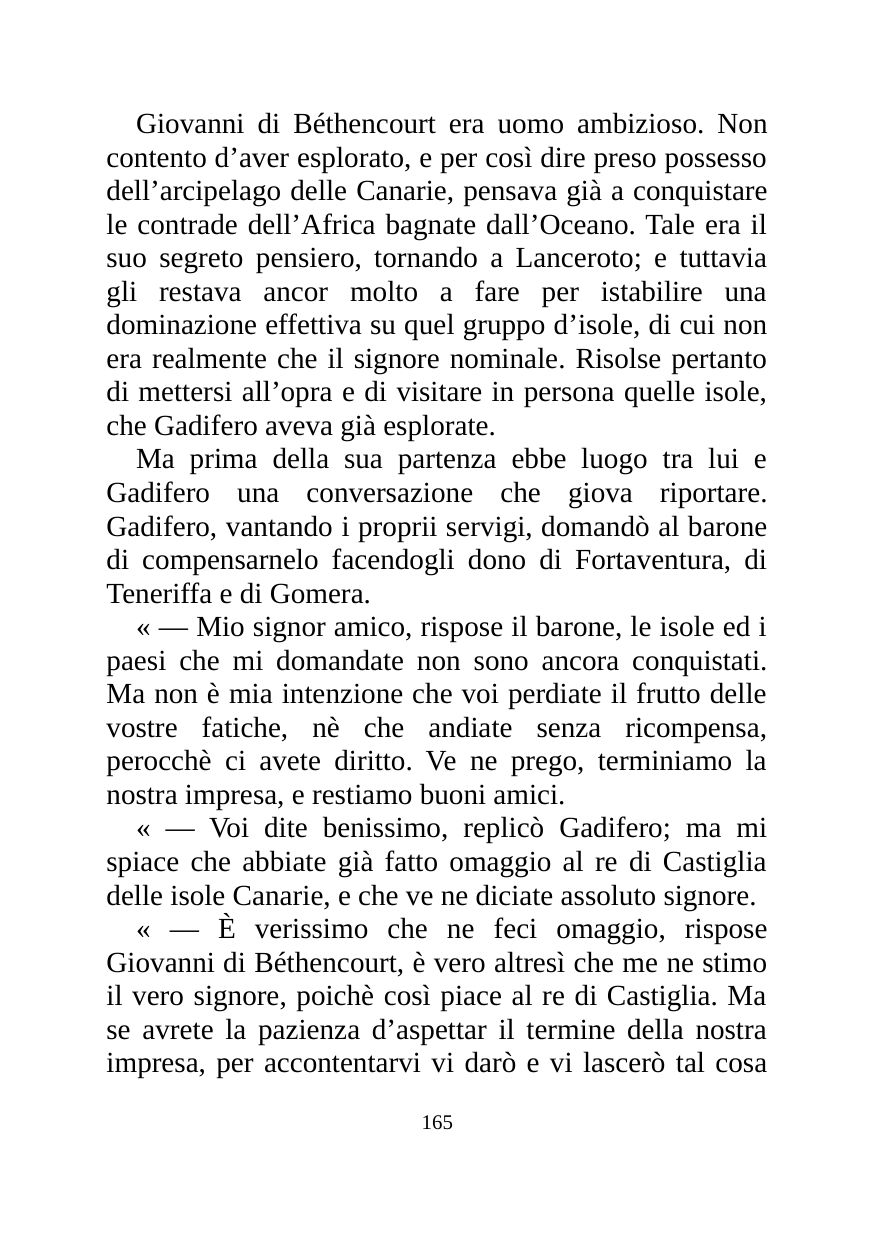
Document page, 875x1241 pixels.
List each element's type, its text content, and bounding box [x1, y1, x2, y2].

text « — Voi dite benissimo, replicò Gadifero; ma mi spiace che abbiate già fatto omaggio al re di Castiglia delle isole Canarie, e che ve ne diciate assoluto signore. [106, 811, 768, 911]
text « — Mio signor amico, rispose il barone, le isole ed i paesi che mi domandate non sono ancora conquistati. Ma non è mia intenzione che voi perdiate il frutto delle vostre fatiche, nè che andiate senza ricompensa, perocchè ci avete diritto. Ve ne prego, terminiamo la nostra impresa, e restiamo buoni amici. [106, 609, 768, 811]
text Giovanni di Béthencourt era uomo ambizioso. Non contento d’aver esplorato, e per così dire preso possesso dell’arcipelago delle Canarie, pensava già a conquistare le contrade dell’Africa bagnate dall’Oceano. Tale era il suo segreto pensiero, tornando a Lanceroto; e tuttavia gli restava ancor molto a fare per istabilire una dominazione effettiva su quel gruppo d’isole, di cui non era realmente che il signore nominale. Risolse pertanto di mettersi all’opra e di visitare in persona quelle isole, che Gadifero aveva già esplorate. [106, 106, 768, 442]
text « — È verissimo che ne feci omaggio, rispose Giovanni di Béthencourt, è vero altresì che me ne stimo il vero signore, poichè così piace al re di Castiglia. Ma se avrete la pazienza d’aspettar il termine della nostra impresa, per accontentarvi vi darò e vi lascerò tal cosa [106, 911, 768, 1079]
text Ma prima della sua partenza ebbe luogo tra lui e Gadifero una conversazione che giova riportare. Gadifero, vantando i proprii servigi, domandò al barone di compensarnelo facendogli dono di Fortaventura, di Teneriffa e di Gomera. [106, 442, 768, 609]
